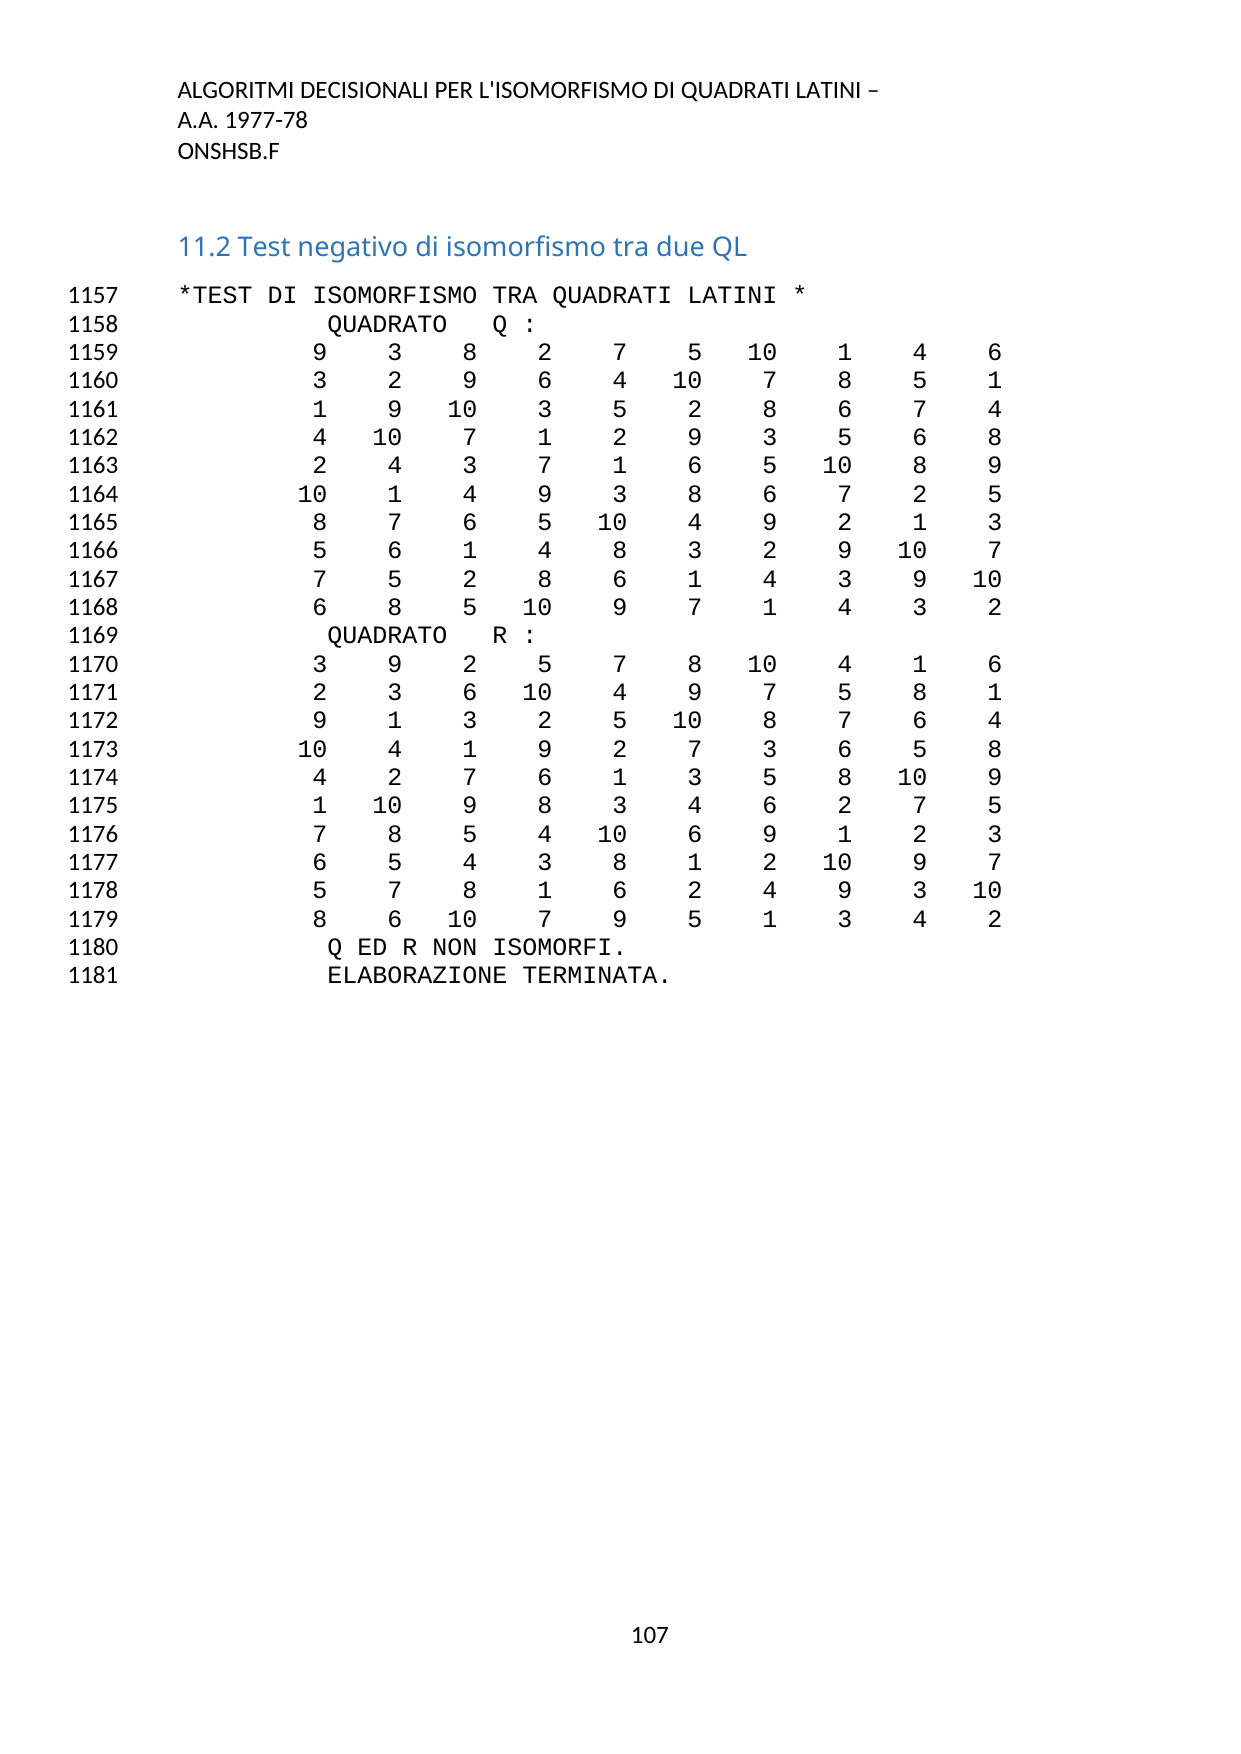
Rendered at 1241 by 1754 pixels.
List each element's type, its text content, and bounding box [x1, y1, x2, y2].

text QUADRATO R : [177, 623, 1122, 651]
text 7 8 5 4 10 6 9 1 2 3 [177, 821, 1122, 850]
subtitle Test negativo di isomorfismo tra due QL [177, 228, 1122, 265]
text 10 1 4 9 3 8 6 7 2 5 [177, 481, 1122, 510]
text 6 8 5 10 9 7 1 4 3 2 [177, 595, 1122, 623]
text 8 6 10 7 9 5 1 3 4 2 [177, 906, 1122, 935]
text 7 5 2 8 6 1 4 3 9 10 [177, 566, 1122, 595]
text QUADRATO Q : [177, 311, 1122, 340]
text 10 4 1 9 2 7 3 6 5 8 [177, 736, 1122, 765]
text 5 6 1 4 8 3 2 9 10 7 [177, 538, 1122, 566]
text 3 9 2 5 7 8 10 4 1 6 [177, 651, 1122, 680]
text 2 4 3 7 1 6 5 10 8 9 [177, 453, 1122, 481]
text 1 9 10 3 5 2 8 6 7 4 [177, 396, 1122, 425]
text *TEST DI ISOMORFISMO TRA QUADRATI LATINI * [177, 283, 1122, 311]
text 1 10 9 8 3 4 6 2 7 5 [177, 793, 1122, 821]
text Q ED R NON ISOMORFI. [177, 935, 1122, 963]
text 2 3 6 10 4 9 7 5 8 1 [177, 680, 1122, 708]
text 4 10 7 1 2 9 3 5 6 8 [177, 425, 1122, 453]
text 9 1 3 2 5 10 8 7 6 4 [177, 708, 1122, 736]
text 9 3 8 2 7 5 10 1 4 6 [177, 340, 1122, 368]
text 5 7 8 1 6 2 4 9 3 10 [177, 878, 1122, 906]
text 8 7 6 5 10 4 9 2 1 3 [177, 510, 1122, 538]
text 4 2 7 6 1 3 5 8 10 9 [177, 765, 1122, 793]
text 6 5 4 3 8 1 2 10 9 7 [177, 850, 1122, 878]
text 3 2 9 6 4 10 7 8 5 1 [177, 368, 1122, 396]
text ELABORAZIONE TERMINATA. [177, 963, 1122, 991]
